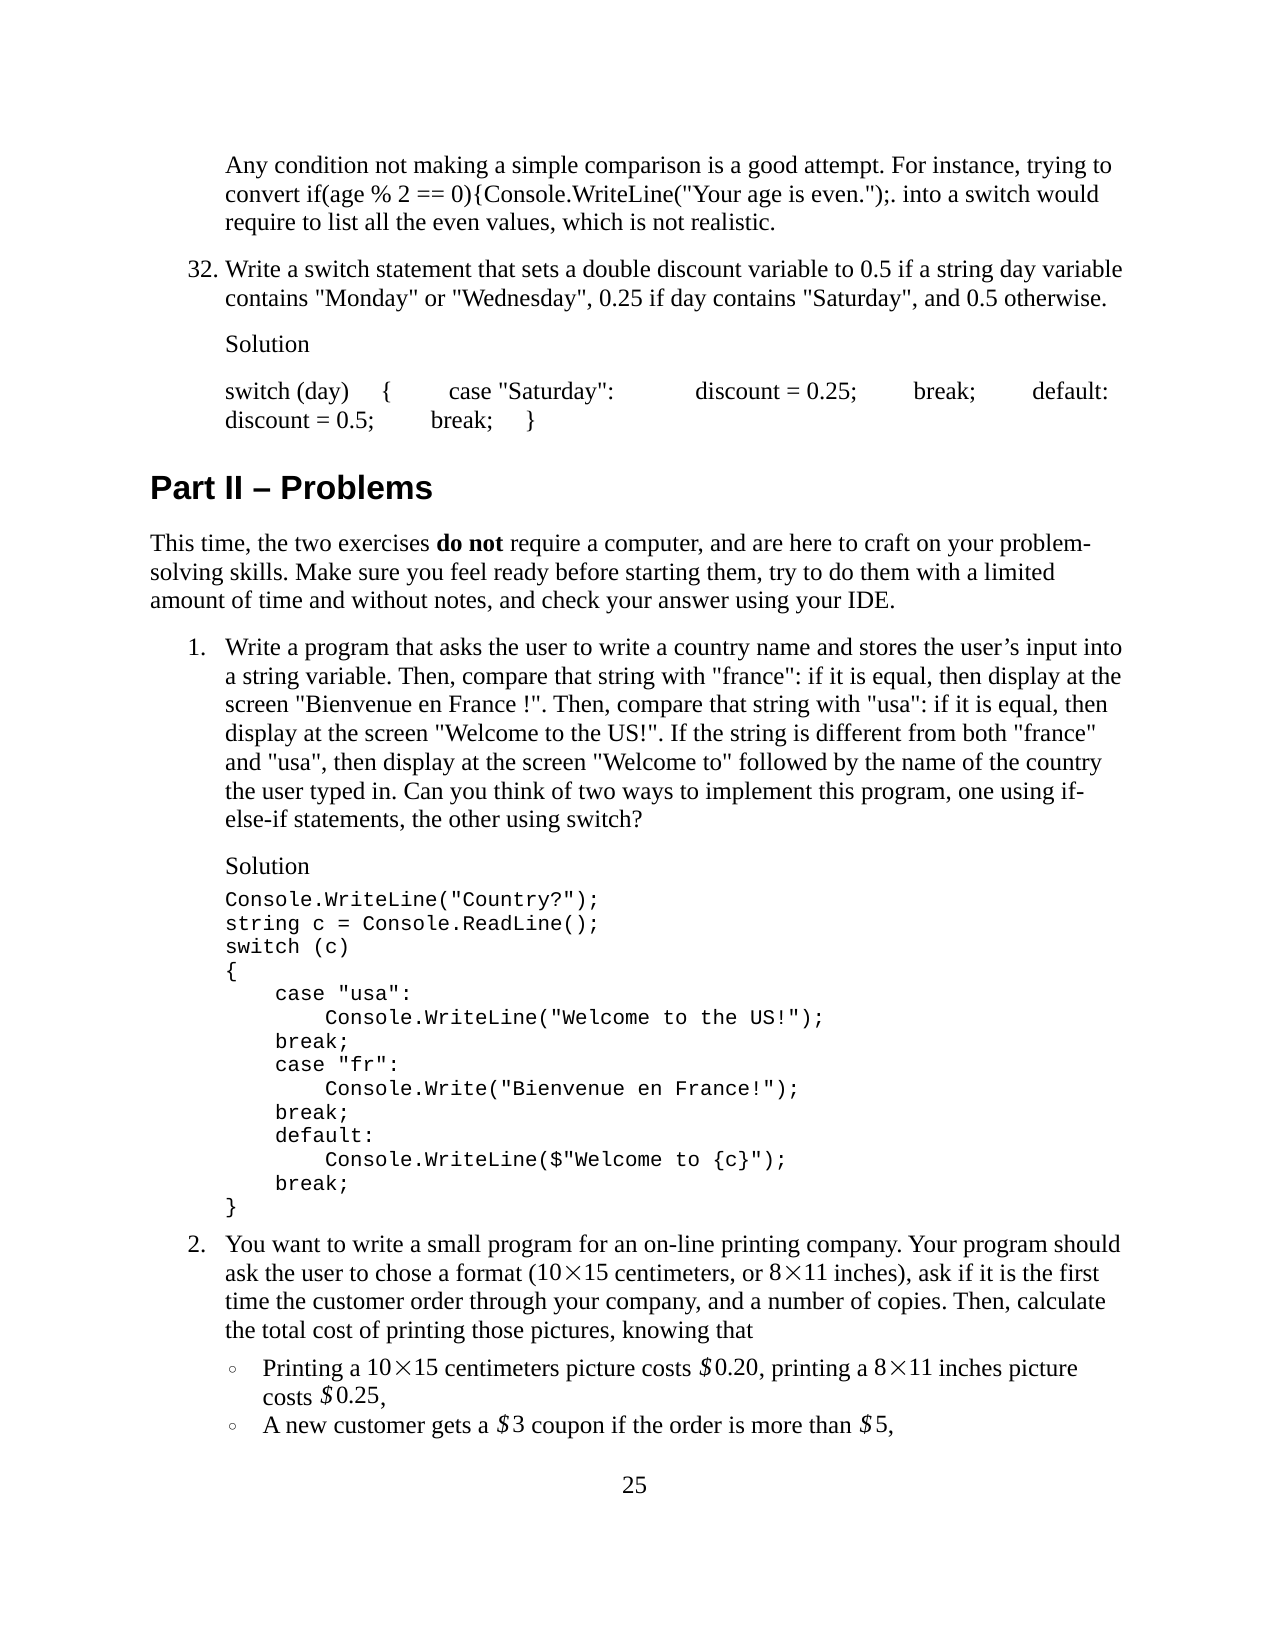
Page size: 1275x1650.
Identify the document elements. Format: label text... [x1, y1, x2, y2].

subtitle Part II – Problems [150, 468, 1125, 506]
list } [187, 1196, 1125, 1220]
list A new customer gets a coupon if the order is more than , [225, 1410, 1125, 1439]
list Printing a centimeters picture costs , printing a inches picture costs , [225, 1353, 1125, 1410]
list Console.WriteLine("Welcome to the US!"); [187, 1007, 1125, 1031]
list Solution [187, 329, 1125, 358]
list string c = Console.ReadLine(); [187, 912, 1125, 936]
list case "fr": [187, 1054, 1125, 1078]
list break; [187, 1031, 1125, 1054]
text This time, the two exercises do not require a computer, and are here to craft on your problem-solving skills. Make sure you feel ready before starting them, try to do them with a limited amount of time and without notes, and check your answer using your IDE. [150, 528, 1125, 614]
list { [187, 960, 1125, 983]
list case "usa": [187, 983, 1125, 1007]
list Console.Write("Bienvenue en France!"); [187, 1078, 1125, 1102]
list default: [187, 1125, 1125, 1149]
list break; [187, 1102, 1125, 1125]
list Write a program that asks the user to write a country name and stores the user’s input into a string variable. Then, compare that string with "france": if it is equal, then display at the screen "Bienvenue en France !". Then, compare that string with "usa": if it is equal, then display at the screen "Welcome to the US!". If the string is different from both "france" and "usa", then display at the screen "Welcome to" followed by the name of the country the user typed in. Can you think of two ways to implement this program, one using if-else-if statements, the other using switch? [187, 632, 1125, 833]
list Write a switch statement that sets a double discount variable to 0.5 if a string day variable contains "Monday" or "Wednesday", 0.25 if day contains "Saturday", and 0.5 otherwise. [187, 254, 1125, 312]
list Any condition not making a simple comparison is a good attempt. For instance, trying to convert if(age % 2 == 0){Console.WriteLine("Your age is even.");. into a switch would require to list all the even values, which is not realistic. [187, 150, 1125, 236]
list Solution [187, 851, 1125, 880]
list Console.WriteLine("Country?"); [187, 889, 1125, 912]
list Console.WriteLine($"Welcome to {c}"); [187, 1149, 1125, 1173]
list switch (day) { case "Saturday": discount = 0.25; break; default: discount = 0.5; break; } [187, 376, 1125, 434]
list switch (c) [187, 936, 1125, 960]
list You want to write a small program for an on-line printing company. Your program should ask the user to chose a format ( centimeters, or inches), ask if it is the first time the customer order through your company, and a number of copies. Then, calculate the total cost of printing those pictures, knowing that [187, 1229, 1125, 1344]
list break; [187, 1173, 1125, 1196]
